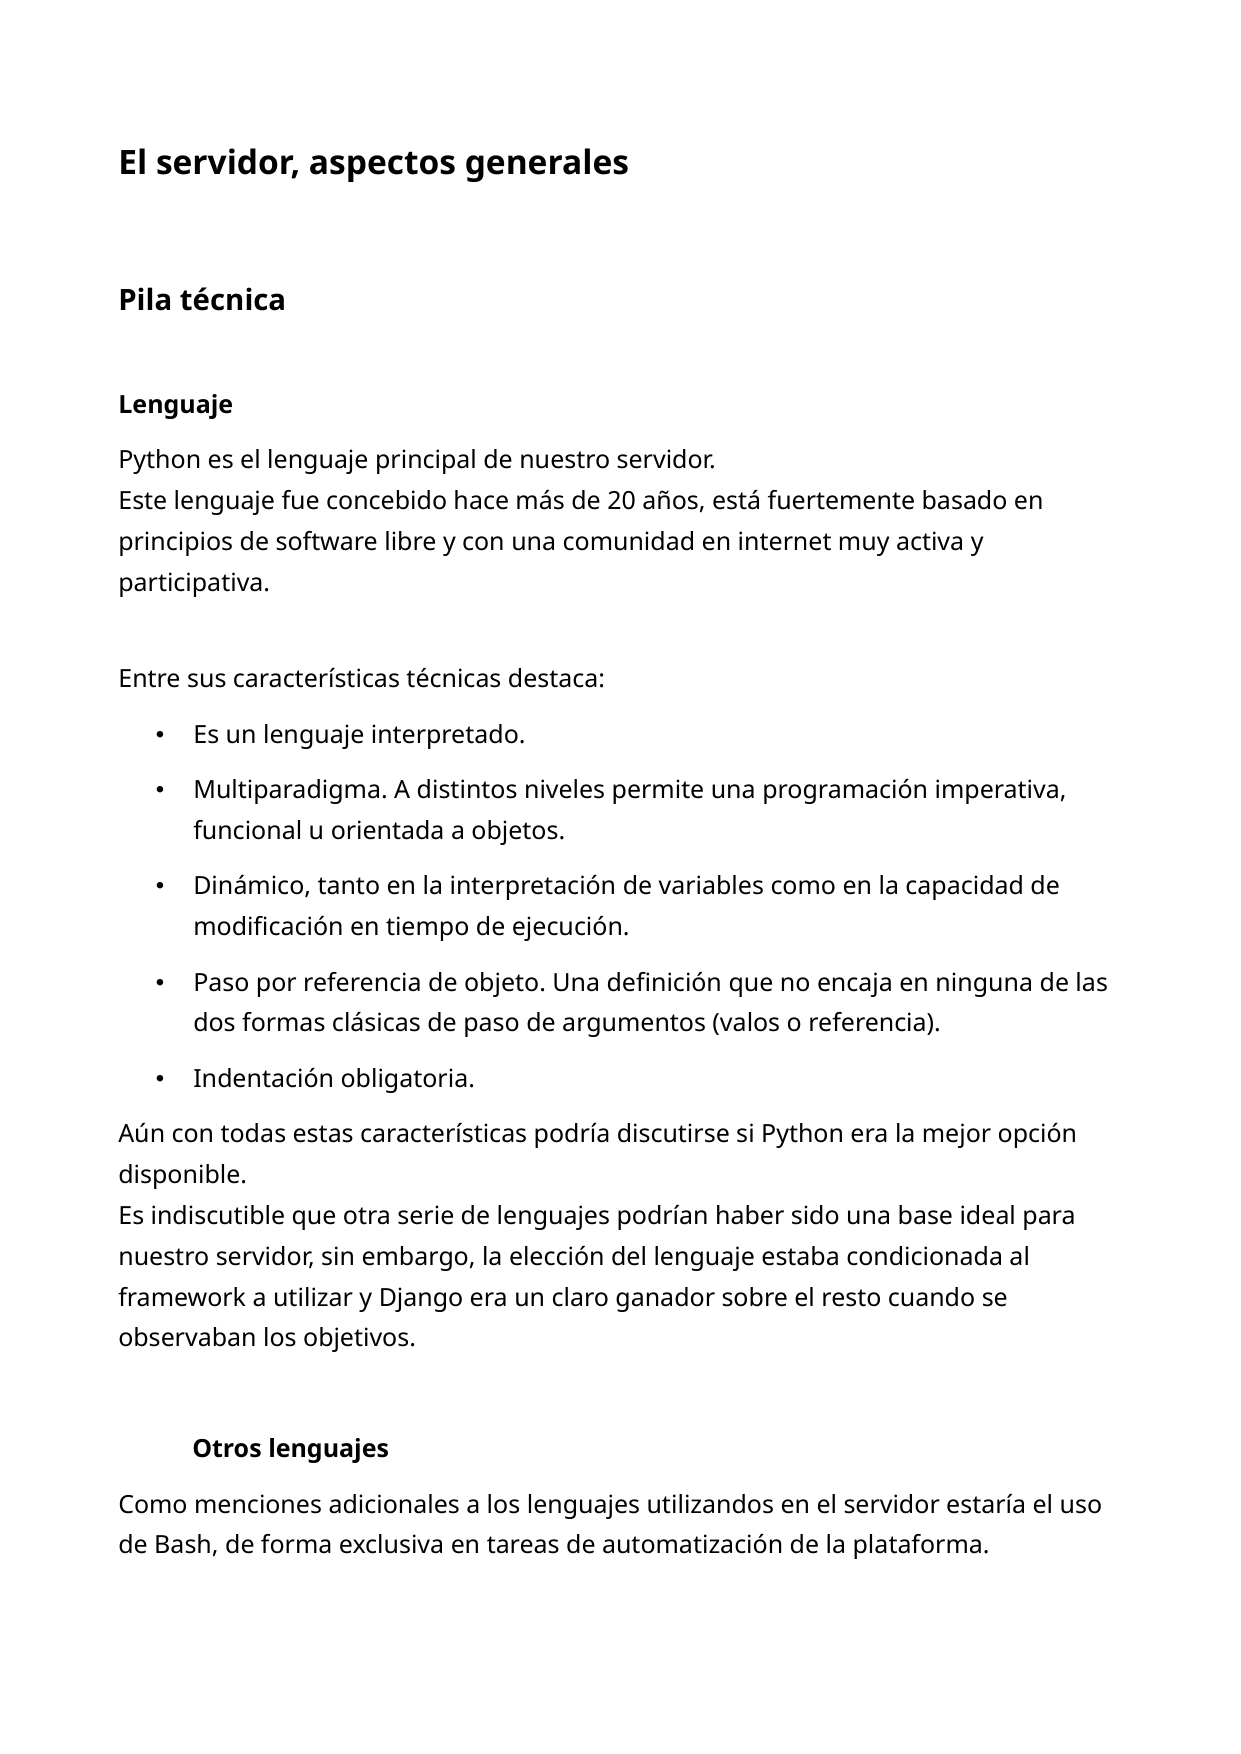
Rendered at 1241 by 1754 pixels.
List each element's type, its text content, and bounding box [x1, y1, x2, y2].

list Dinámico, tanto en la interpretación de variables como en la capacidad de modificación en tiempo de ejecución. [156, 868, 1122, 943]
list Indentación obligatoria. [156, 1061, 1122, 1094]
text Aún con todas estas características podría discutirse si Python era la mejor opción disponible. Es indiscutible que otra serie de lenguajes podrían haber sido una base ideal para nuestro servidor, sin embargo, la elección del lenguaje estaba condicionada al framework a utilizar y Django era un claro ganador sobre el resto cuando se observaban los objetivos. [118, 1116, 1122, 1354]
text Otros lenguajes [118, 1431, 1122, 1465]
subtitle Pila técnica [118, 279, 1122, 319]
text Como menciones adicionales a los lenguajes utilizandos en el servidor estaría el uso de Bash, de forma exclusiva en tareas de automatización de la plataforma. [118, 1486, 1122, 1561]
list Es un lenguaje interpretado. [156, 716, 1122, 750]
list Multiparadigma. A distintos niveles permite una programación imperativa, funcional u orientada a objetos. [156, 772, 1122, 847]
text Python es el lenguaje principal de nuestro servidor. Este lenguaje fue concebido hace más de 20 años, está fuertemente basado en principios de software libre y con una comunidad en internet muy activa y participativa. [118, 442, 1122, 639]
text Entre sus características técnicas destaca: [118, 661, 1122, 695]
text Lenguaje [118, 387, 1122, 421]
list Paso por referencia de objeto. Una definición que no encaja en ninguna de las dos formas clásicas de paso de argumentos (valos o referencia). [156, 964, 1122, 1039]
subtitle El servidor, aspectos generales [118, 139, 1122, 185]
